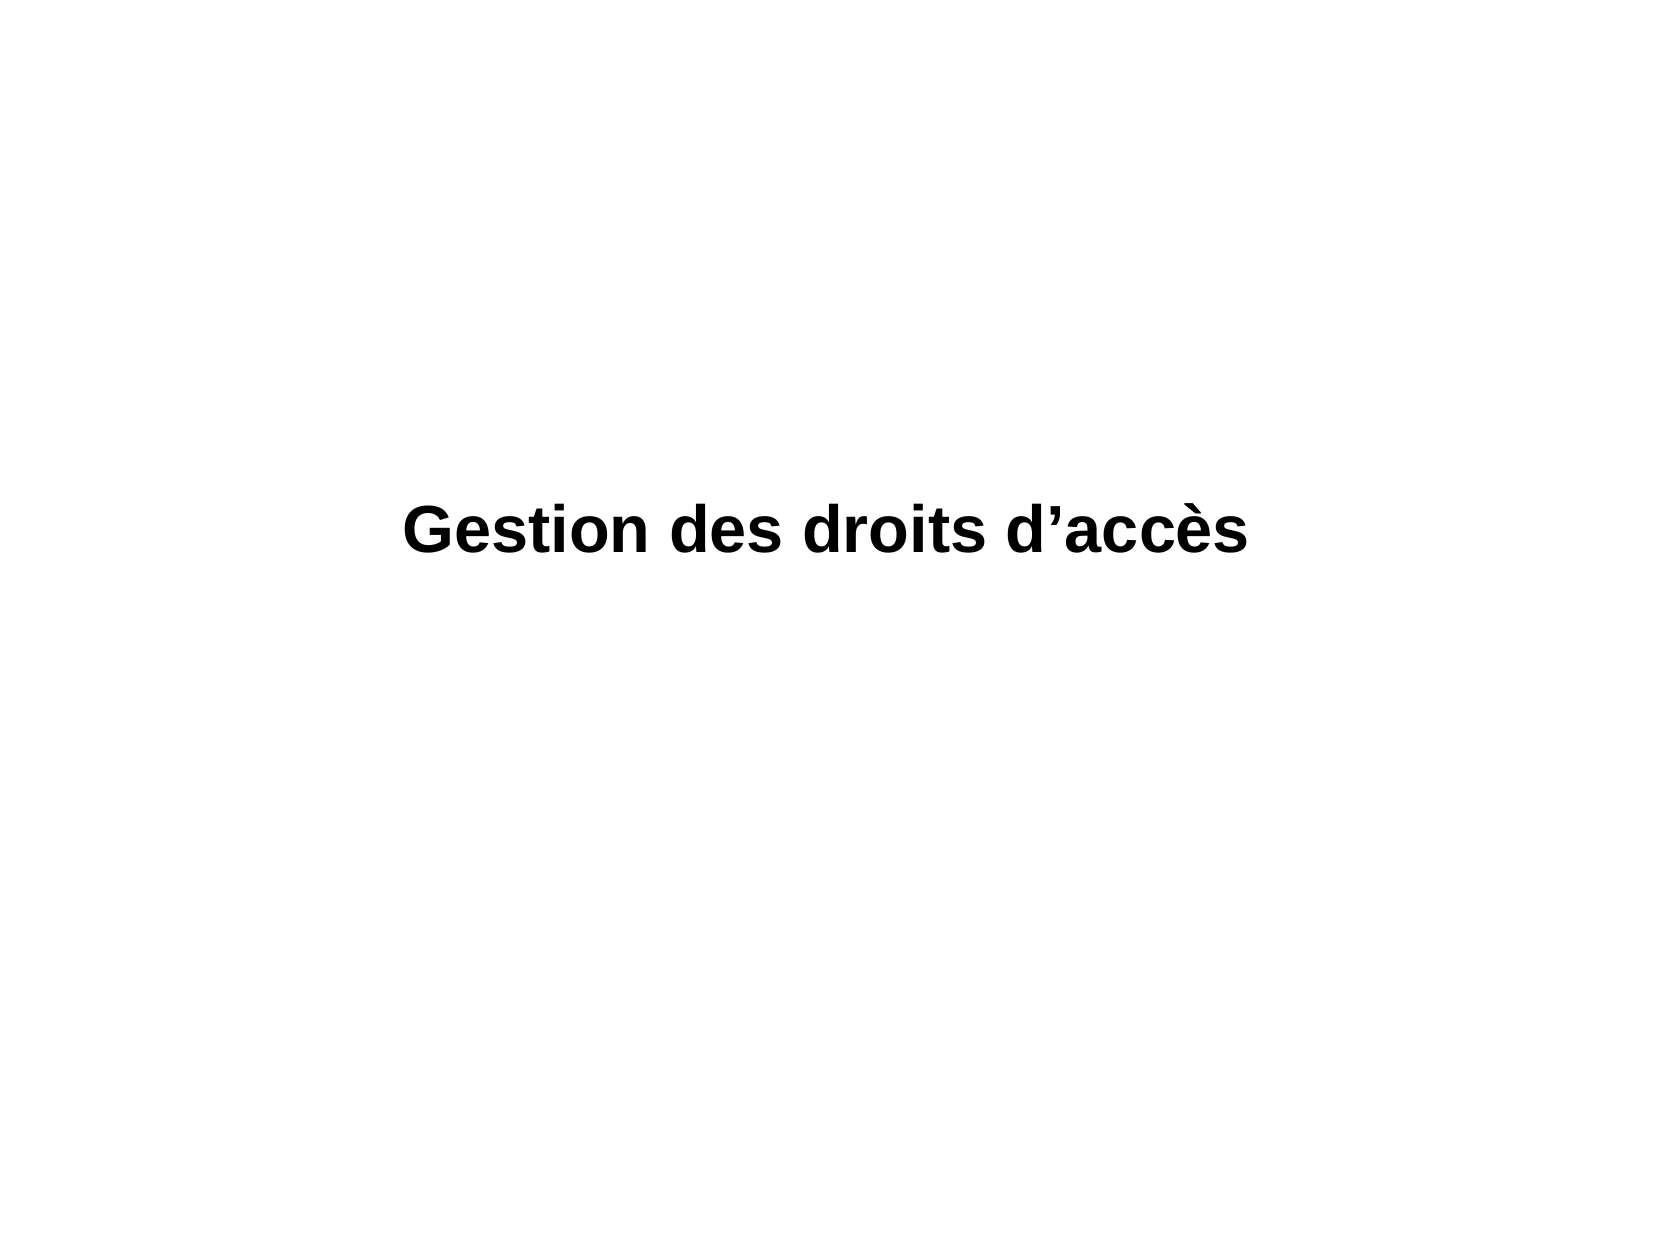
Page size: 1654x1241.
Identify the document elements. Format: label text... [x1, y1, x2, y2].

subtitle Gestion des droits d’accès [82, 49, 1571, 1010]
